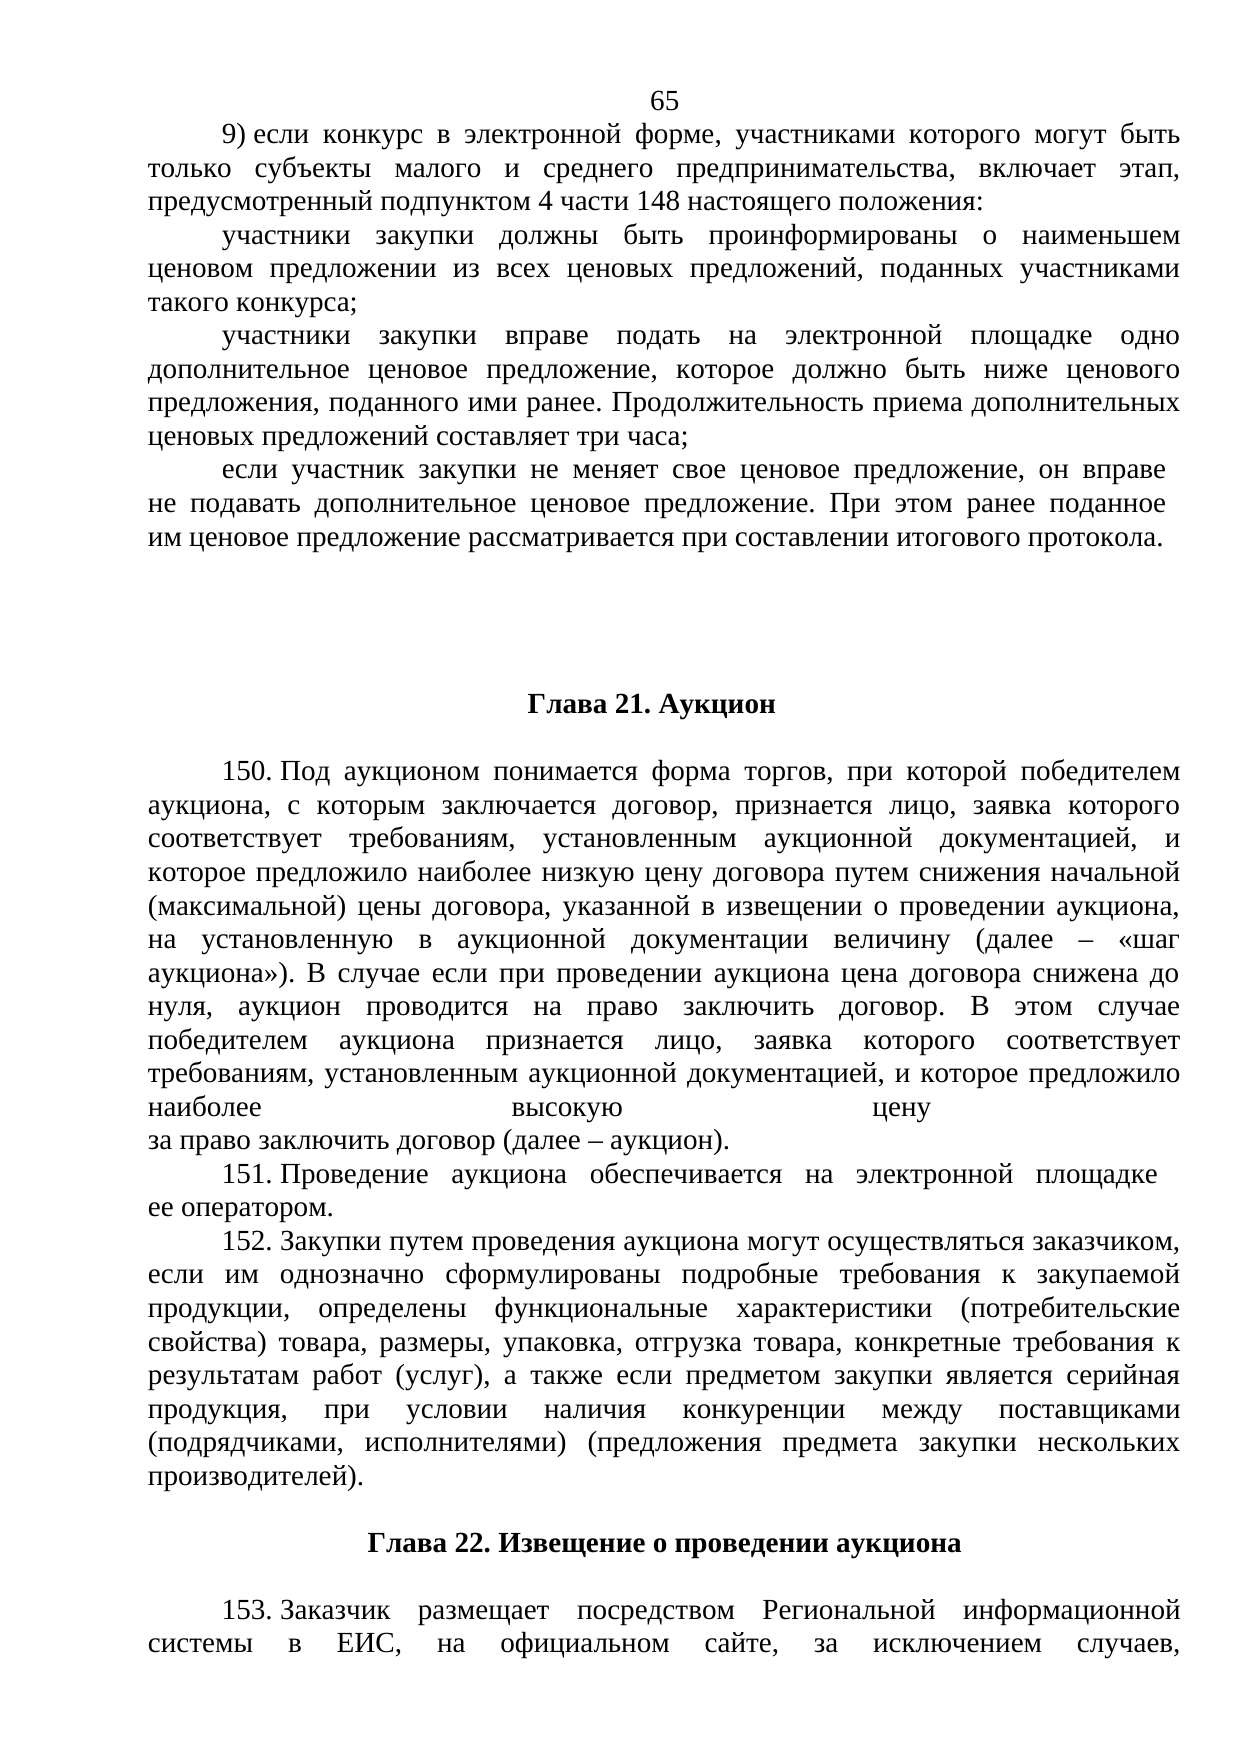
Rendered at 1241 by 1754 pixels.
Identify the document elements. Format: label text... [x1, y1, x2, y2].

text 9) если конкурс в электронной форме, участниками которого могут быть только субъекты малого и среднего предпринимательства, включает этап, предусмотренный подпунктом 4 части 148 настоящего положения: [148, 116, 1181, 217]
text 153. Заказчик размещает посредством Региональной информационной системы в ЕИС, на официальном сайте, за исключением случаев, [148, 1592, 1181, 1659]
text 151. Проведение аукциона обеспечивается на электронной площадке ее оператором. [148, 1156, 1181, 1223]
text Глава 22. Извещение о проведении аукциона [148, 1525, 1181, 1558]
text 150. Под аукционом понимается форма торгов, при которой победителем аукциона, с которым заключается договор, признается лицо, заявка которого соответствует требованиям, установленным аукционной документацией, и которое предложило наиболее низкую цену договора путем снижения начальной (максимальной) цены договора, указанной в извещении о проведении аукциона, на установленную в аукционной документации величину (далее – «шаг аукциона»). В случае если при проведении аукциона цена договора снижена до нуля, аукцион проводится на право заключить договор. В этом случае победителем аукциона признается лицо, заявка которого соответствует требованиям, установленным аукционной документацией, и которое предложило наиболее высокую цену за право заключить договор (далее – аукцион). [148, 753, 1181, 1156]
text участники закупки должны быть проинформированы о наименьшем ценовом предложении из всех ценовых предложений, поданных участниками такого конкурса; [148, 217, 1181, 317]
text если участник закупки не меняет свое ценовое предложение, он вправе не подавать дополнительное ценовое предложение. При этом ранее поданное им ценовое предложение рассматривается при составлении итогового протокола. [148, 452, 1181, 552]
text 152. Закупки путем проведения аукциона могут осуществляться заказчиком, если им однозначно сформулированы подробные требования к закупаемой продукции, определены функциональные характеристики (потребительские свойства) товара, размеры, упаковка, отгрузка товара, конкретные требования к результатам работ (услуг), а также если предметом закупки является серийная продукция, при условии наличия конкуренции между поставщиками (подрядчиками, исполнителями) (предложения предмета закупки нескольких производителей). [148, 1223, 1181, 1491]
text участники закупки вправе подать на электронной площадке одно дополнительное ценовое предложение, которое должно быть ниже ценового предложения, поданного ими ранее. Продолжительность приема дополнительных ценовых предложений составляет три часа; [148, 317, 1181, 452]
text Глава 21. Аукцион [148, 686, 1181, 720]
